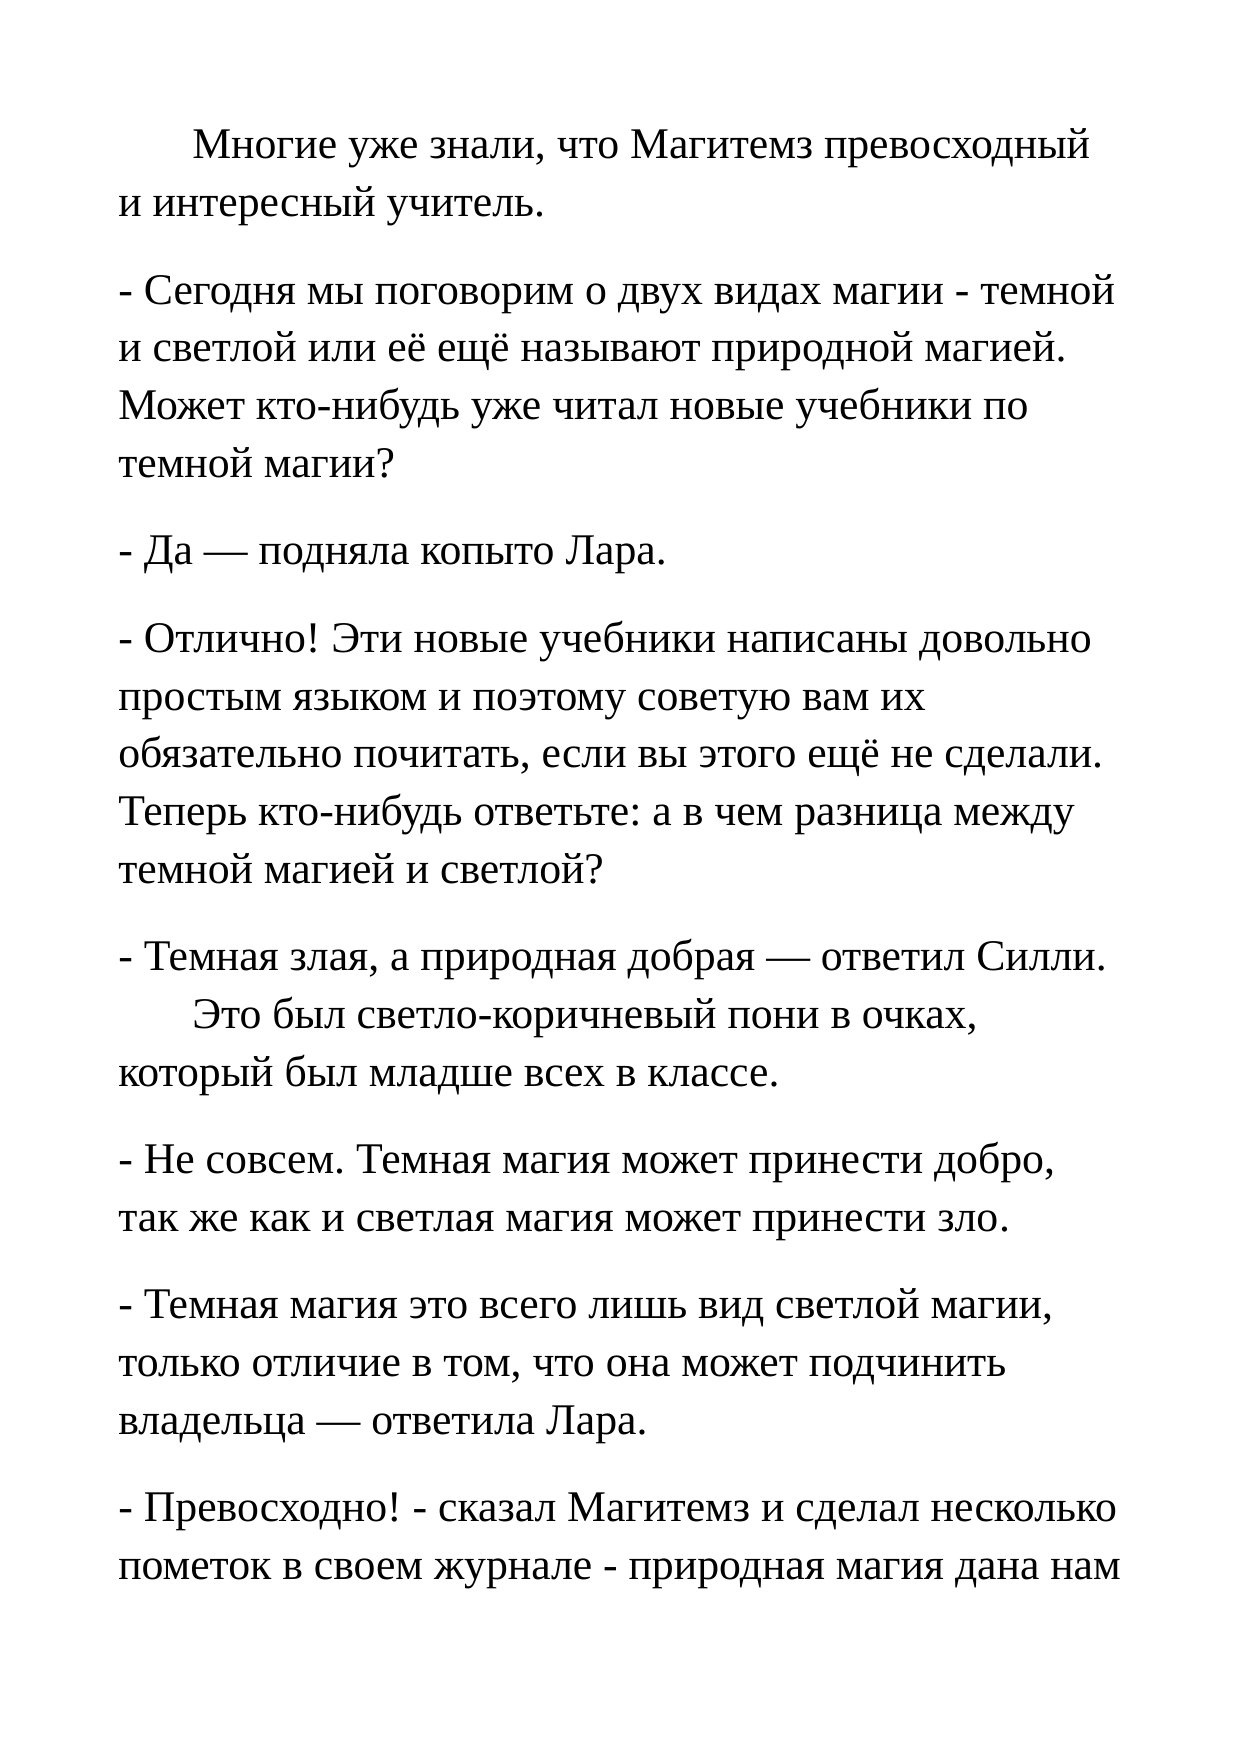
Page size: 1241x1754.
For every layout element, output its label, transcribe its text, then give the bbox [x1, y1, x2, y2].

text - Не совсем. Темная магия может принести добро, так же как и светлая магия может принести зло. [118, 1133, 1122, 1241]
text - Темная злая, а природная добрая — ответил Силли. Это был светло-коричневый пони в очках, который был младше всех в классе. [118, 930, 1122, 1096]
text - Сегодня мы поговорим о двух видах магии - темной и светлой или её ещё называют природной магией. Может кто-нибудь уже читал новые учебники по темной магии? [118, 263, 1122, 487]
text Многие уже знали, что Магитемз превосходный и интересный учитель. [118, 118, 1122, 226]
text - Да — подняла копыто Лара. [118, 524, 1122, 574]
text - Отлично! Эти новые учебники написаны довольно простым языком и поэтому советую вам их обязательно почитать, если вы этого ещё не сделали. Теперь кто-нибудь ответьте: а в чем разница между темной магией и светлой? [118, 611, 1122, 893]
text - Темная магия это всего лишь вид светлой магии, только отличие в том, что она может подчинить владельца — ответила Лара. [118, 1278, 1122, 1444]
text - Превосходно! - сказал Магитемз и сделал несколько пометок в своем журнале - природная магия дана нам [118, 1481, 1122, 1589]
